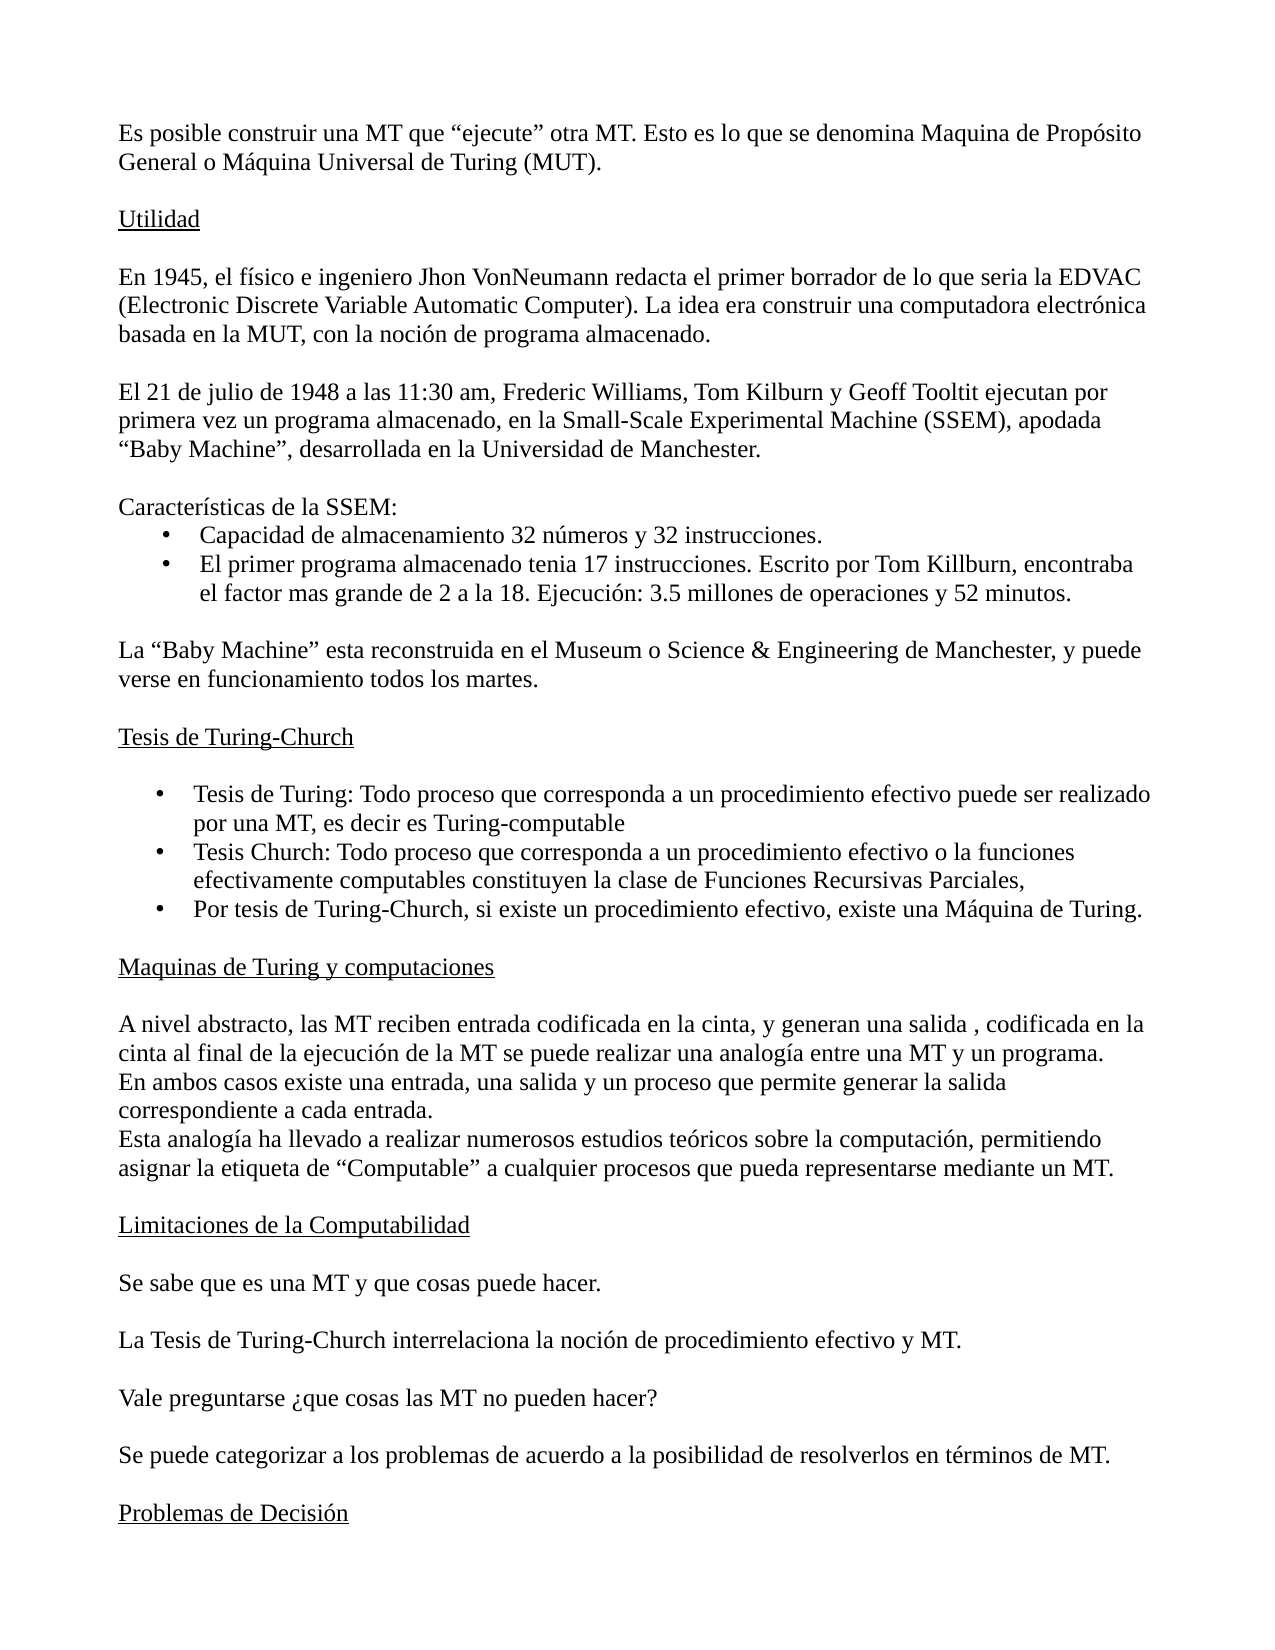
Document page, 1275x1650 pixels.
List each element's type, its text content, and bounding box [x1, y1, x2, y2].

list Capacidad de almacenamiento 32 números y 32 instrucciones. [162, 521, 1157, 549]
text A nivel abstracto, las MT reciben entrada codificada en la cinta, y generan una salida , codificada en la cinta al final de la ejecución de la MT se puede realizar una analogía entre una MT y un programa. [118, 1009, 1157, 1067]
text Esta analogía ha llevado a realizar numerosos estudios teóricos sobre la computación, permitiendo asignar la etiqueta de “Computable” a cualquier procesos que pueda representarse mediante un MT. [118, 1124, 1157, 1182]
text Maquinas de Turing y computaciones [118, 952, 1157, 981]
list El primer programa almacenado tenia 17 instrucciones. Escrito por Tom Killburn, encontraba el factor mas grande de 2 a la 18. Ejecución: 3.5 millones de operaciones y 52 minutos. [162, 549, 1157, 607]
list Por tesis de Turing-Church, si existe un procedimiento efectivo, existe una Máquina de Turing. [156, 894, 1157, 923]
text En 1945, el físico e ingeniero Jhon VonNeumann redacta el primer borrador de lo que seria la EDVAC (Electronic Discrete Variable Automatic Computer). La idea era construir una computadora electrónica basada en la MUT, con la noción de programa almacenado. [118, 262, 1157, 348]
list Tesis de Turing: Todo proceso que corresponda a un procedimiento efectivo puede ser realizado por una MT, es decir es Turing-computable [156, 779, 1157, 837]
text La Tesis de Turing-Church interrelaciona la noción de procedimiento efectivo y MT. [118, 1326, 1157, 1354]
text Tesis de Turing-Church [118, 722, 1157, 751]
text Vale preguntarse ¿que cosas las MT no pueden hacer? [118, 1383, 1157, 1412]
text Se sabe que es una MT y que cosas puede hacer. [118, 1268, 1157, 1297]
text Limitaciones de la Computabilidad [118, 1211, 1157, 1239]
text El 21 de julio de 1948 a las 11:30 am, Frederic Williams, Tom Kilburn y Geoff Tooltit ejecutan por primera vez un programa almacenado, en la Small-Scale Experimental Machine (SSEM), apodada “Baby Machine”, desarrollada en la Universidad de Manchester. [118, 377, 1157, 463]
text Utilidad [118, 204, 1157, 233]
text La “Baby Machine” esta reconstruida en el Museum o Science & Engineering de Manchester, y puede verse en funcionamiento todos los martes. [118, 636, 1157, 693]
text En ambos casos existe una entrada, una salida y un proceso que permite generar la salida correspondiente a cada entrada. [118, 1067, 1157, 1124]
text Problemas de Decisión [118, 1498, 1157, 1527]
list Tesis Church: Todo proceso que corresponda a un procedimiento efectivo o la funciones efectivamente computables constituyen la clase de Funciones Recursivas Parciales, [156, 837, 1157, 894]
text Características de la SSEM: [118, 492, 1157, 521]
text Se puede categorizar a los problemas de acuerdo a la posibilidad de resolverlos en términos de MT. [118, 1441, 1157, 1469]
text Es posible construir una MT que “ejecute” otra MT. Esto es lo que se denomina Maquina de Propósito General o Máquina Universal de Turing (MUT). [118, 118, 1157, 176]
